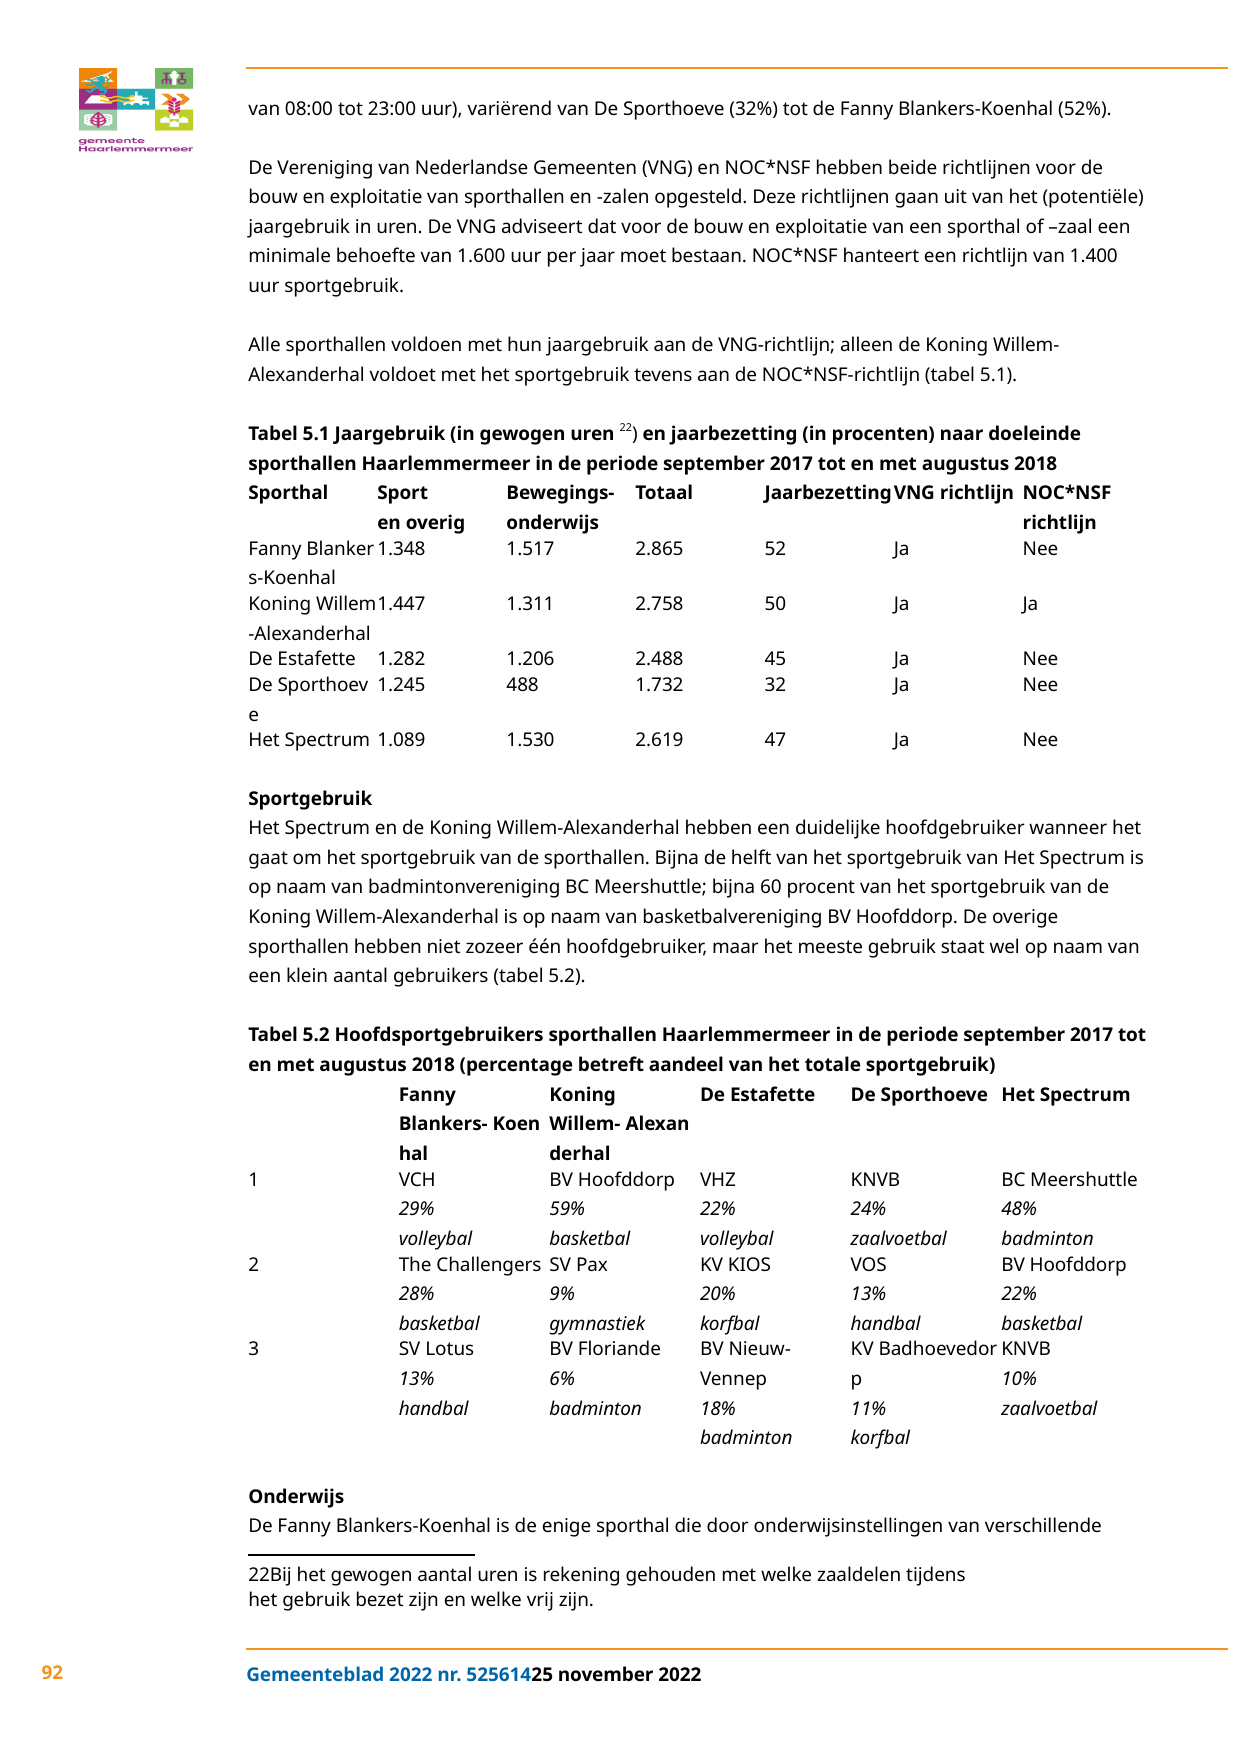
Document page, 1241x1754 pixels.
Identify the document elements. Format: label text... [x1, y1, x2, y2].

table_header De Estafette [700, 1081, 850, 1166]
table_cell KNVB 10% zaalvoetbal [1001, 1336, 1152, 1450]
text Onderwijs [248, 1483, 1152, 1509]
table_cell 1.517 [506, 535, 635, 590]
text De Vereniging van Nederlandse Gemeenten (VNG) en NOC*NSF hebben beide richtlijnen voor de bouw en exploitatie van sporthallen en -zalen opgesteld. Deze richtlijnen gaan uit van het (potentiële) jaargebruik in uren. De VNG adviseert dat voor de bouw en exploitatie van een sporthal of –zaal een minimale behoefte van 1.600 uur per jaar moet bestaan. NOC*NSF hanteert een richtlijn van 1.400 uur sportgebruik. [248, 154, 1152, 298]
text Sportgebruik [248, 785, 1152, 811]
table_cell KV KIOS 20% korfbal [700, 1251, 850, 1336]
table_cell Fanny Blankers-Koenhal [248, 535, 377, 590]
table_cell 1.311 [506, 590, 635, 645]
table_cell 1.245 [377, 671, 506, 726]
text Tabel 5.1 Jaargebruik (in gewogen uren ) en jaarbezetting (in procenten) naar doeleinde sporthallen Haarlemmermeer in de periode september 2017 tot en met augustus 2018 [248, 420, 1152, 476]
table_cell The Challengers 28% basketbal [399, 1251, 549, 1336]
table_cell BV Nieuw-Vennep 18% badminton [700, 1336, 850, 1450]
table_cell 488 [506, 671, 635, 726]
table_cell Nee [1023, 535, 1152, 590]
table_cell KV Badhoevedorp 11% korfbal [850, 1336, 1001, 1450]
table_header Jaarbezetting [764, 480, 893, 535]
table_cell 1.282 [377, 645, 506, 671]
text Alle sporthallen voldoen met hun jaargebruik aan de VNG-richtlijn; alleen de Koning Willem- Alexanderhal voldoet met het sportgebruik tevens aan de NOC*NSF-richtlijn (tabel 5.1). [248, 331, 1152, 387]
table_cell Ja [894, 671, 1022, 726]
table_cell Ja [894, 645, 1022, 671]
table_cell Het Spectrum [248, 726, 377, 752]
table_cell 2 [248, 1251, 398, 1336]
text van 08:00 tot 23:00 uur), variërend van De Sporthoeve (32%) tot de Fanny Blankers-Koenhal (52%). [248, 95, 1152, 121]
table_cell 2.488 [635, 645, 764, 671]
text De Fanny Blankers-Koenhal is de enige sporthal die door onderwijsinstellingen van verschillende [248, 1512, 1152, 1538]
table_cell BV Hoofddorp 59% basketbal [549, 1166, 700, 1251]
table_header Bewegings-onderwijs [506, 480, 635, 535]
table_cell Ja [894, 535, 1022, 590]
table_cell 3 [248, 1336, 398, 1450]
table_header NOC*NSF richtlijn [1023, 480, 1152, 535]
table_cell Ja [894, 726, 1022, 752]
table_header Het Spectrum [1001, 1081, 1152, 1166]
table_cell BV Floriande 6% badminton [549, 1336, 700, 1450]
table_cell VCH 29% volleybal [399, 1166, 549, 1251]
text Bij het gewogen aantal uren is rekening gehouden met welke zaaldelen tijdens het gebruik bezet zijn en welke vrij zijn. [248, 1561, 1152, 1612]
table_header Fanny Blankers- Koenhal [399, 1081, 549, 1166]
table_cell Nee [1023, 671, 1152, 726]
table_cell 1.089 [377, 726, 506, 752]
table_cell 1 [248, 1166, 398, 1251]
table_cell SV Pax 9% gymnastiek [549, 1251, 700, 1336]
table_header Sporthal [248, 480, 377, 535]
table_cell Koning Willem-Alexanderhal [248, 590, 377, 645]
text Het Spectrum en de Koning Willem-Alexanderhal hebben een duidelijke hoofdgebruiker wanneer het gaat om het sportgebruik van de sporthallen. Bijna de helft van het sportgebruik van Het Spectrum is op naam van badmintonvereniging BC Meershuttle; bijna 60 procent van het sportgebruik van de Koning Willem-Alexanderhal is op naam van basketbalvereniging BV Hoofddorp. De overige sporthallen hebben niet zozeer één hoofdgebruiker, maar het meeste gebruik staat wel op naam van een klein aantal gebruikers (tabel 5.2). [248, 814, 1152, 988]
table_cell BV Hoofddorp 22% basketbal [1001, 1251, 1152, 1336]
table_cell VOS 13% handbal [850, 1251, 1001, 1336]
table_cell Ja [894, 590, 1022, 645]
table_cell Nee [1023, 726, 1152, 752]
table_header Koning Willem- Alexanderhal [549, 1081, 700, 1166]
table_cell Ja [1023, 590, 1152, 645]
table_header VNG richtlijn [894, 480, 1022, 535]
table_cell 32 [764, 671, 893, 726]
table_cell 50 [764, 590, 893, 645]
text Tabel 5.2 Hoofdsportgebruikers sporthallen Haarlemmermeer in de periode september 2017 tot en met augustus 2018 (percentage betreft aandeel van het totale sportgebruik) [248, 1022, 1152, 1077]
table_cell 45 [764, 645, 893, 671]
table_cell 1.348 [377, 535, 506, 590]
picture [41, 47, 231, 172]
table_cell 2.865 [635, 535, 764, 590]
table_header Totaal [635, 480, 764, 535]
table_cell BC Meershuttle 48% badminton [1001, 1166, 1152, 1251]
table_cell 1.447 [377, 590, 506, 645]
table_cell 47 [764, 726, 893, 752]
table_cell 1.732 [635, 671, 764, 726]
table_cell 2.758 [635, 590, 764, 645]
table_cell Nee [1023, 645, 1152, 671]
table_header De Sporthoeve [850, 1081, 1001, 1166]
table_cell VHZ 22% volleybal [700, 1166, 850, 1251]
table_cell 1.206 [506, 645, 635, 671]
table_cell De Sporthoeve [248, 671, 377, 726]
table_cell KNVB 24% zaalvoetbal [850, 1166, 1001, 1251]
table_header Sport en overig [377, 480, 506, 535]
table_cell 1.530 [506, 726, 635, 752]
table_cell 52 [764, 535, 893, 590]
table_header [248, 1081, 398, 1166]
table_cell De Estafette [248, 645, 377, 671]
table_cell 2.619 [635, 726, 764, 752]
table_cell SV Lotus 13% handbal [399, 1336, 549, 1450]
